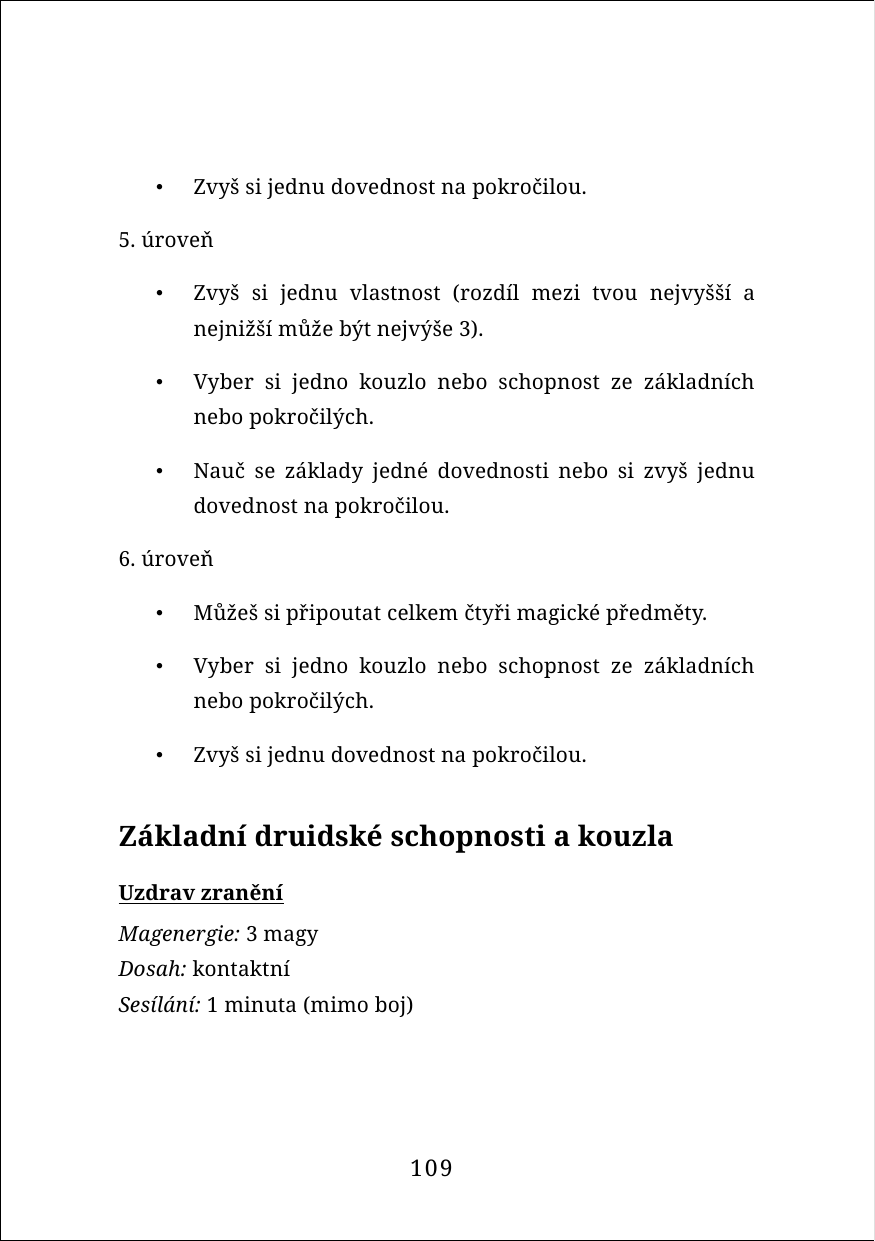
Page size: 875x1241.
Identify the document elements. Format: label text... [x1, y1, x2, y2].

list Zvyš si jednu vlastnost (rozdíl mezi tvou nejvyšší a nejnižší může být nejvýše 3). [156, 278, 756, 342]
list Můžeš si připoutat celkem čtyři magické předměty. [156, 598, 756, 626]
text 6. úroveň [118, 544, 756, 573]
text 5. úroveň [118, 225, 756, 253]
list Vyber si jedno kouzlo nebo schopnost ze základních nebo pokročilých. [156, 651, 756, 715]
list Vyber si jedno kouzlo nebo schopnost ze základních nebo pokročilých. [156, 367, 756, 431]
subtitle Uzdrav zranění [118, 878, 756, 907]
list Zvyš si jednu dovednost na pokročilou. [156, 740, 756, 768]
subtitle Základní druidské schopnosti a kouzla [118, 817, 756, 855]
text Magenergie: 3 magy Dosah: kontaktní Sesílání: 1 minuta (mimo boj) [118, 919, 756, 1018]
list Zvyš si jednu dovednost na pokročilou. [156, 172, 756, 200]
list Nauč se základy jedné dovednosti nebo si zvyš jednu dovednost na pokročilou. [156, 456, 756, 520]
